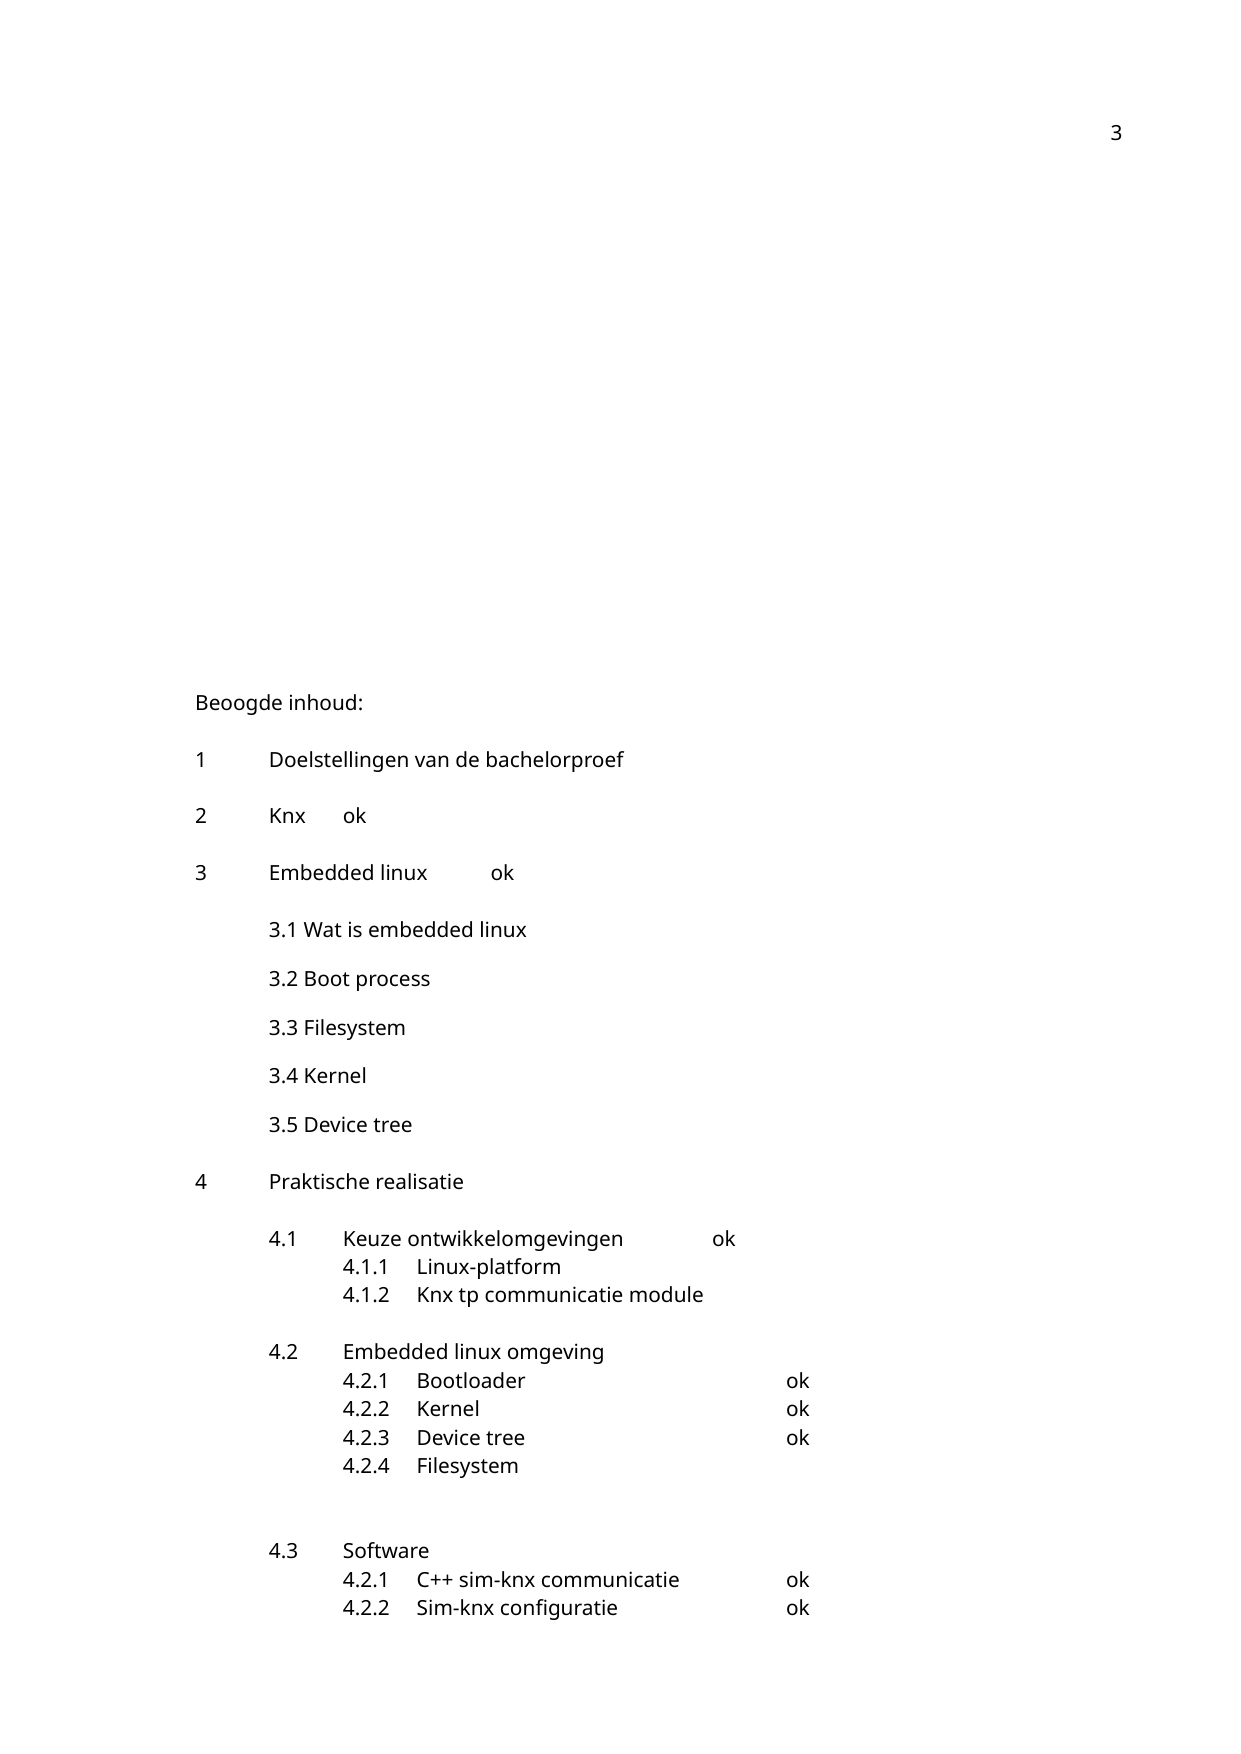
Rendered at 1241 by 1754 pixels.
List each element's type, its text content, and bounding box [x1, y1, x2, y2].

text 4.2.4 Filesystem [195, 1451, 1122, 1480]
text 4.2.2 Sim-knx configuratie ok [195, 1593, 1122, 1622]
text 3.5 Device tree [195, 1110, 1122, 1138]
text 4.1 Keuze ontwikkelomgevingen ok [195, 1224, 1122, 1252]
text 4.1.1 Linux-platform [195, 1252, 1122, 1281]
text 4.2.1 Bootloader ok [195, 1366, 1122, 1394]
text 4.3 Software [195, 1537, 1122, 1565]
text 3.2 Boot process [195, 964, 1122, 992]
text 3.1 Wat is embedded linux [195, 915, 1122, 944]
text 1 Doelstellingen van de bachelorproef [195, 745, 1122, 773]
text 4.2.3 Device tree ok [195, 1423, 1122, 1451]
text 3 Embedded linux ok [195, 858, 1122, 887]
text Beoogde inhoud: [195, 688, 1122, 716]
text 4 Praktische realisatie [195, 1167, 1122, 1195]
text 4.2.2 Kernel ok [195, 1394, 1122, 1423]
text 4.2.1 C++ sim-knx communicatie ok [195, 1565, 1122, 1593]
text 2 Knx ok [195, 802, 1122, 830]
text 4.1.2 Knx tp communicatie module [195, 1281, 1122, 1309]
text 3.3 Filesystem [195, 1013, 1122, 1041]
text 4.2 Embedded linux omgeving [195, 1337, 1122, 1366]
text 3.4 Kernel [195, 1061, 1122, 1090]
